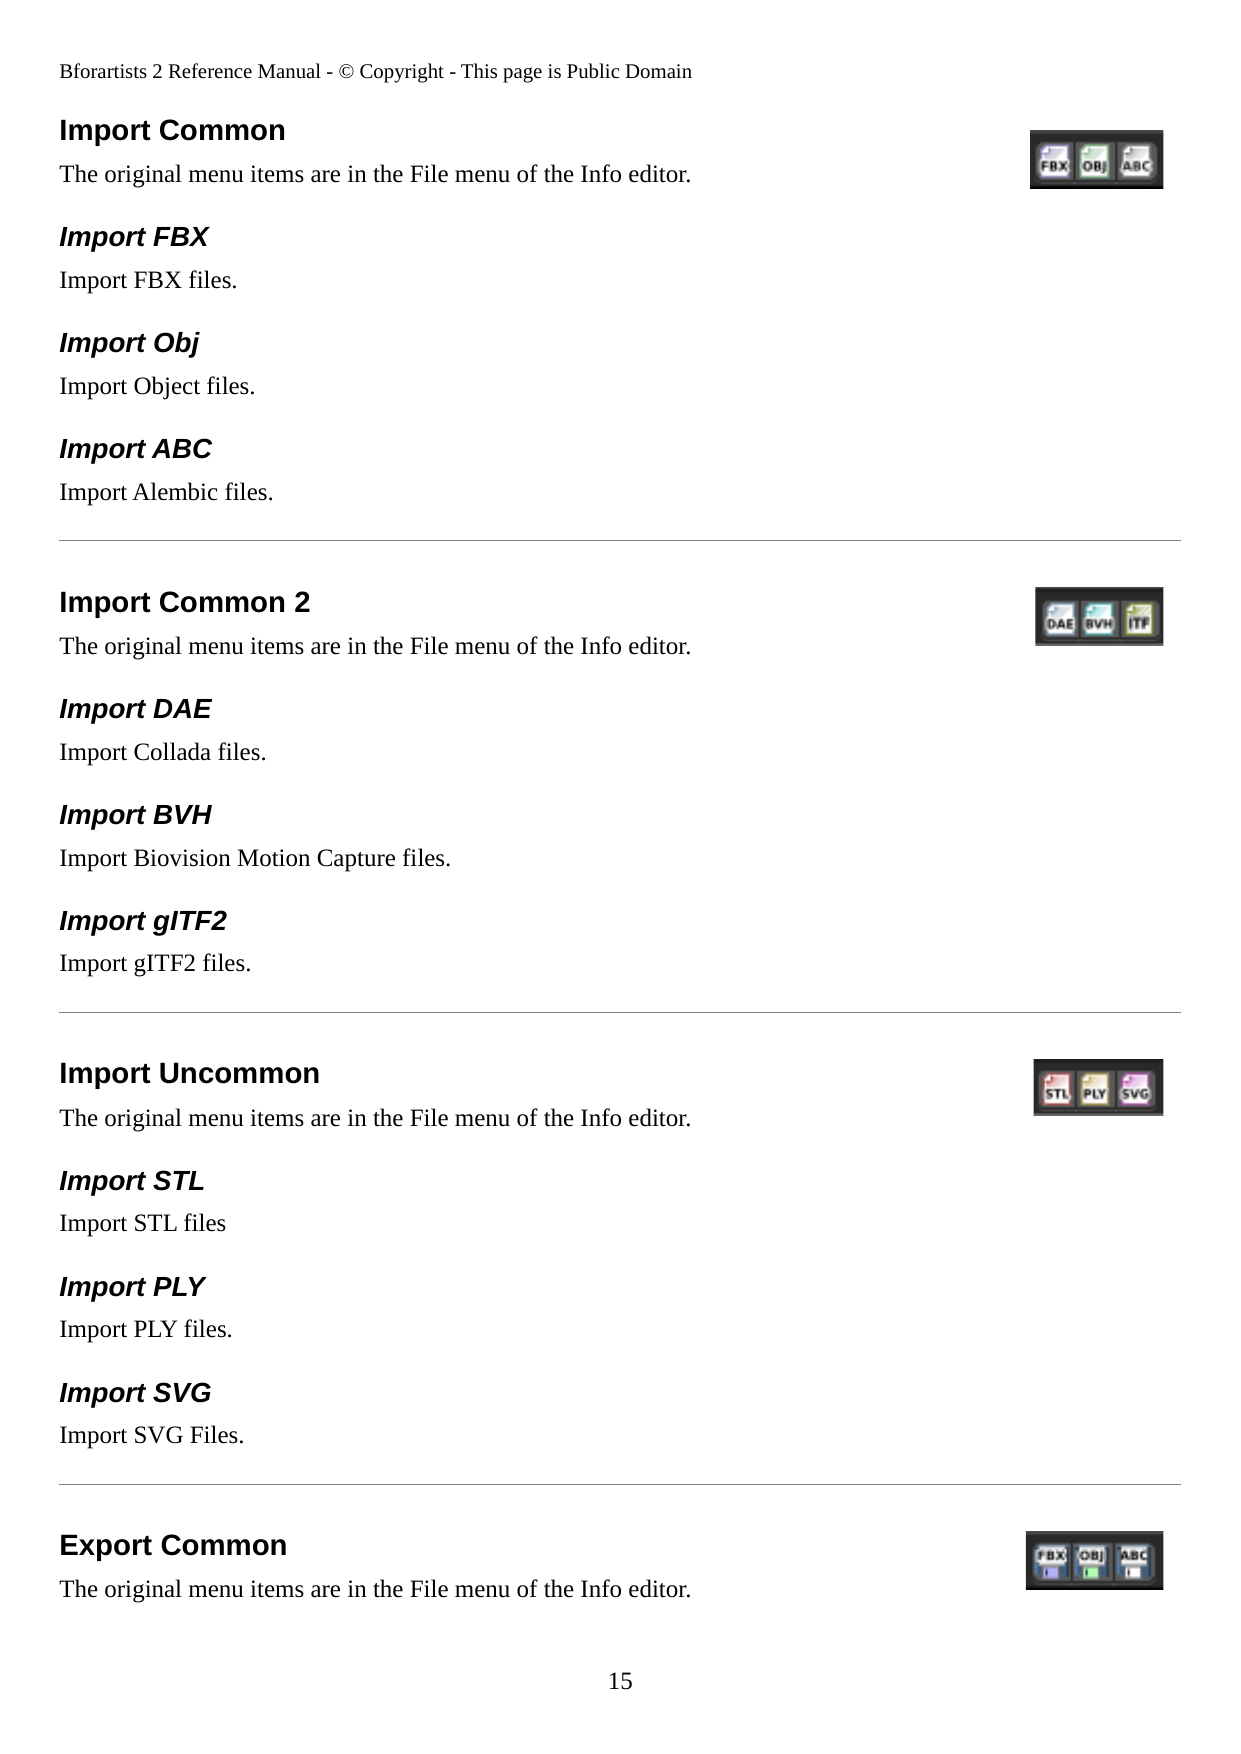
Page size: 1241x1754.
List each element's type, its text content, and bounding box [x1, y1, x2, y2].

subtitle Import PLY [59, 1270, 1181, 1302]
text Import Biovision Motion Capture files. [59, 843, 1181, 871]
text Import STL files [59, 1208, 1181, 1237]
text Import gITF2 files. [59, 948, 1181, 977]
subtitle Import SVG [59, 1376, 1181, 1408]
subtitle Import FBX [59, 220, 1181, 252]
subtitle Import Obj [59, 326, 1181, 358]
subtitle Import Common [59, 113, 1181, 146]
text Import PLY files. [59, 1314, 1181, 1343]
text The original menu items are in the File menu of the Info editor. [59, 1574, 1181, 1603]
picture [1025, 1531, 1164, 1590]
picture [1030, 130, 1164, 189]
subtitle Import BVH [59, 798, 1181, 830]
picture [1035, 587, 1164, 646]
text Import Collada files. [59, 737, 1181, 765]
text The original menu items are in the File menu of the Info editor. [59, 159, 1030, 188]
text Import Alembic files. [59, 477, 1181, 505]
text Import FBX files. [59, 265, 1181, 293]
text Import SVG Files. [59, 1420, 1181, 1449]
subtitle Import Common 2 [59, 584, 1181, 618]
picture [1033, 1059, 1164, 1116]
subtitle Import STL [59, 1164, 1181, 1196]
text The original menu items are in the File menu of the Info editor. [59, 631, 1181, 659]
subtitle Export Common [59, 1528, 1181, 1562]
subtitle Import DAE [59, 692, 1181, 724]
text Import Object files. [59, 371, 1181, 399]
subtitle Import gITF2 [59, 904, 1181, 936]
subtitle Import Uncommon [59, 1056, 1181, 1090]
subtitle Import ABC [59, 432, 1181, 464]
text The original menu items are in the File menu of the Info editor. [59, 1103, 1181, 1131]
